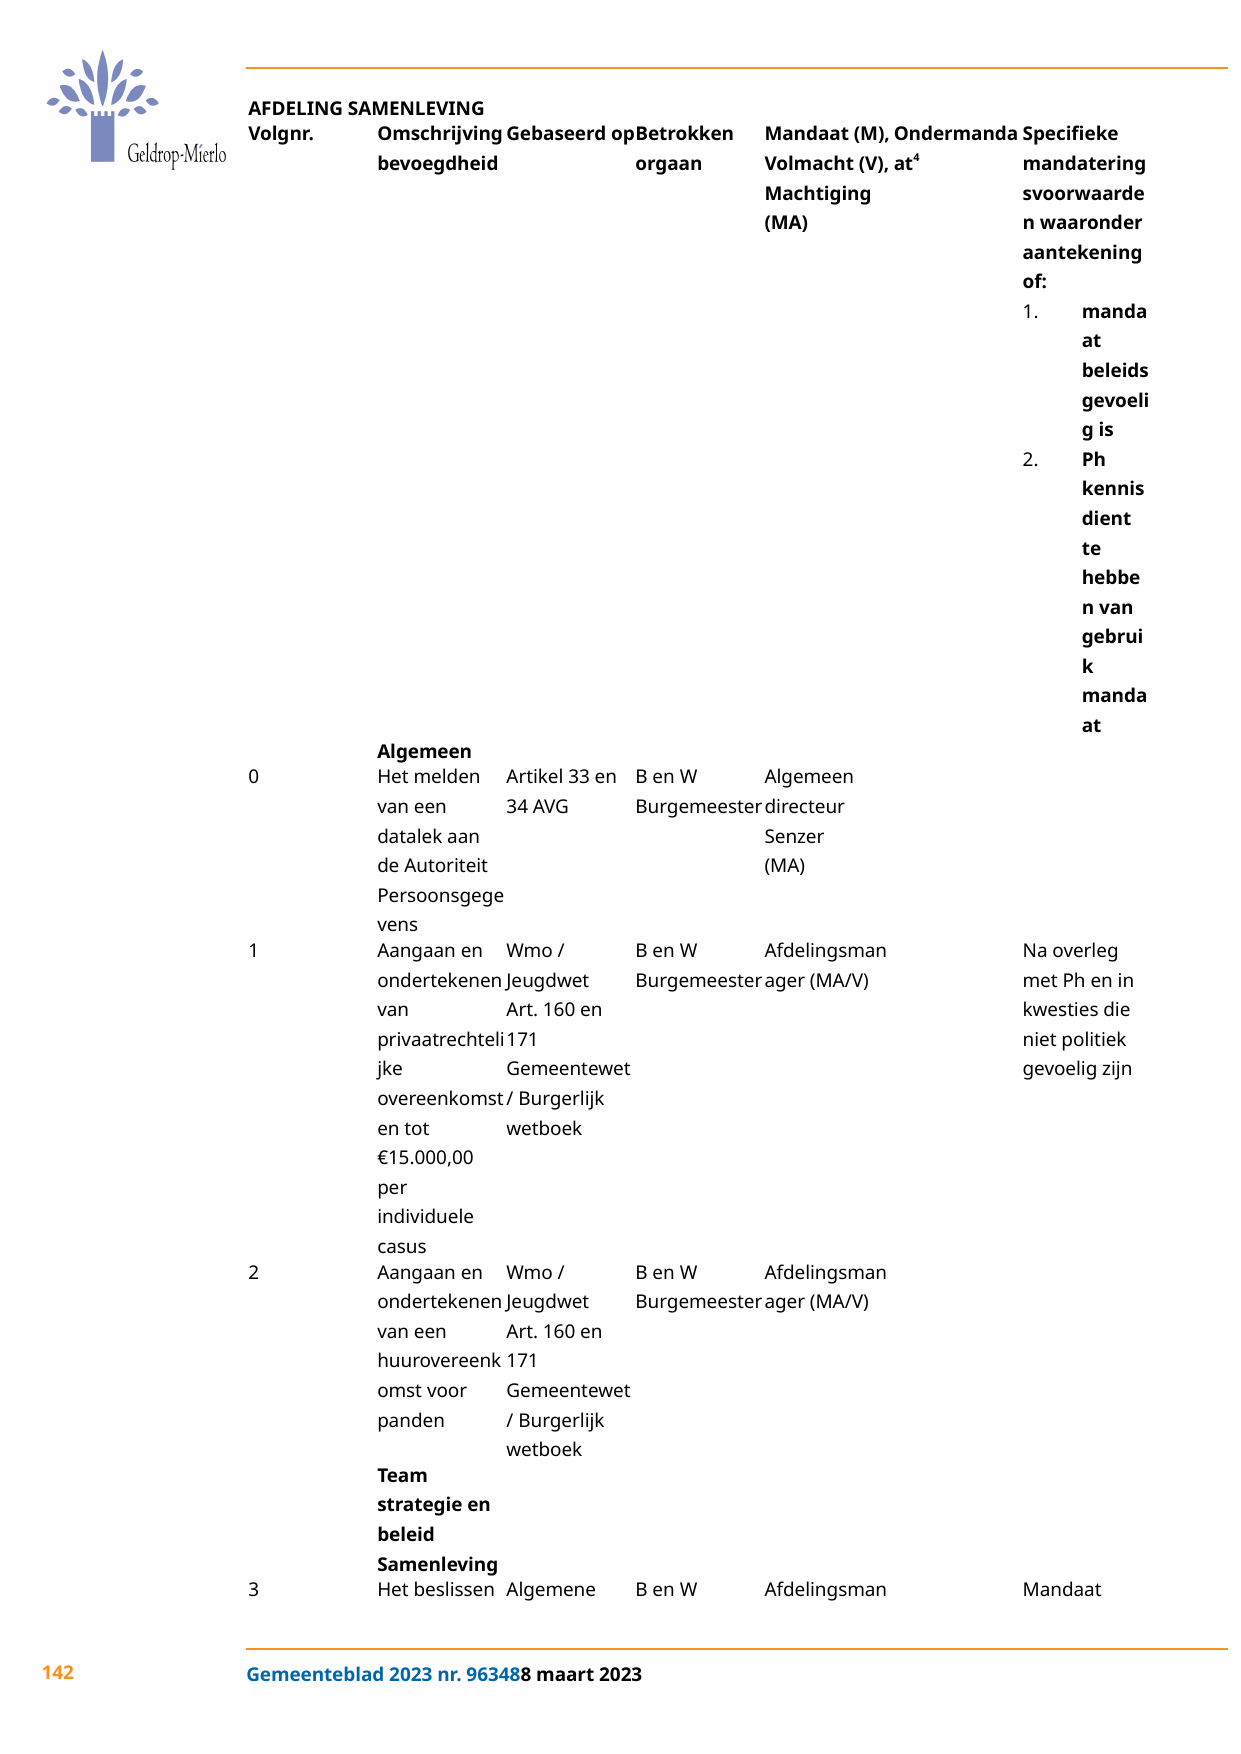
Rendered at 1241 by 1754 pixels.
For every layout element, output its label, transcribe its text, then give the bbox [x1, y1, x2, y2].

table_cell B en W Burgemeester [635, 1259, 764, 1462]
table_cell [1023, 764, 1152, 937]
table_header AFDELING SAMENLEVING [248, 95, 1152, 121]
table_cell Volgnr. [248, 121, 377, 738]
table_cell Aangaan en ondertekenen van privaatrechtelijke overeenkomsten tot €15.000,00 per individuele casus [377, 937, 506, 1259]
table_cell Artikel 33 en 34 AVG [506, 764, 635, 937]
table_cell 1 [248, 937, 377, 1259]
table_cell [894, 937, 1022, 1259]
table_cell Ondermandaat [894, 121, 1022, 738]
table_cell B en W Burgemeester [635, 937, 764, 1259]
table_cell [894, 1577, 1022, 1602]
table_cell [635, 1462, 764, 1577]
table_cell Mandaat (M), Volmacht (V), Machtiging (MA) [764, 121, 893, 738]
table_cell Algemene [506, 1577, 635, 1602]
table_cell Algemeen [377, 738, 506, 764]
picture [41, 47, 231, 172]
table_cell [506, 738, 635, 764]
table_cell Omschrijving bevoegdheid [377, 121, 506, 738]
table_cell [764, 738, 893, 764]
table_cell Team strategie en beleid Samenleving [377, 1462, 506, 1577]
table_cell [1023, 738, 1152, 764]
table_cell 2 [248, 1259, 377, 1462]
table_cell Het melden van een datalek aan de Autoriteit Persoonsgegevens [377, 764, 506, 937]
table_cell [1023, 1462, 1152, 1577]
table_cell [635, 738, 764, 764]
table_cell B en W Burgemeester [635, 764, 764, 937]
table_cell [248, 738, 377, 764]
table_cell [506, 1462, 635, 1577]
table_cell Gebaseerd op [506, 121, 635, 738]
table_cell [1023, 1259, 1152, 1462]
table_cell Algemeen directeur Senzer (MA) [764, 764, 893, 937]
table_cell [894, 738, 1022, 764]
table_cell Afdelingsman [764, 1577, 893, 1602]
table_cell Mandaat [1023, 1577, 1152, 1602]
table_cell [764, 1462, 893, 1577]
table_cell Betrokken orgaan [635, 121, 764, 738]
table_cell Het beslissen [377, 1577, 506, 1602]
table_cell [248, 1462, 377, 1577]
table_cell B en W [635, 1577, 764, 1602]
table_cell 3 [248, 1577, 377, 1602]
table_cell Wmo / Jeugdwet Art. 160 en 171 Gemeentewet / Burgerlijk wetboek [506, 1259, 635, 1462]
table_cell Specifieke mandateringsvoorwaarden waaronder aantekening of: mandaat beleidsgevoelig is Ph kennis dient te hebben van gebruik mandaat [1023, 121, 1152, 738]
table_cell [894, 764, 1022, 937]
table_cell 0 [248, 764, 377, 937]
table_cell [894, 1259, 1022, 1462]
table_cell Na overleg met Ph en in kwesties die niet politiek gevoelig zijn [1023, 937, 1152, 1259]
table_cell Wmo / Jeugdwet Art. 160 en 171 Gemeentewet / Burgerlijk wetboek [506, 937, 635, 1259]
table_cell Afdelingsmanager (MA/V) [764, 937, 893, 1259]
table_cell Aangaan en ondertekenen van een huurovereenkomst voor panden [377, 1259, 506, 1462]
table_cell [894, 1462, 1022, 1577]
table_cell Afdelingsmanager (MA/V) [764, 1259, 893, 1462]
